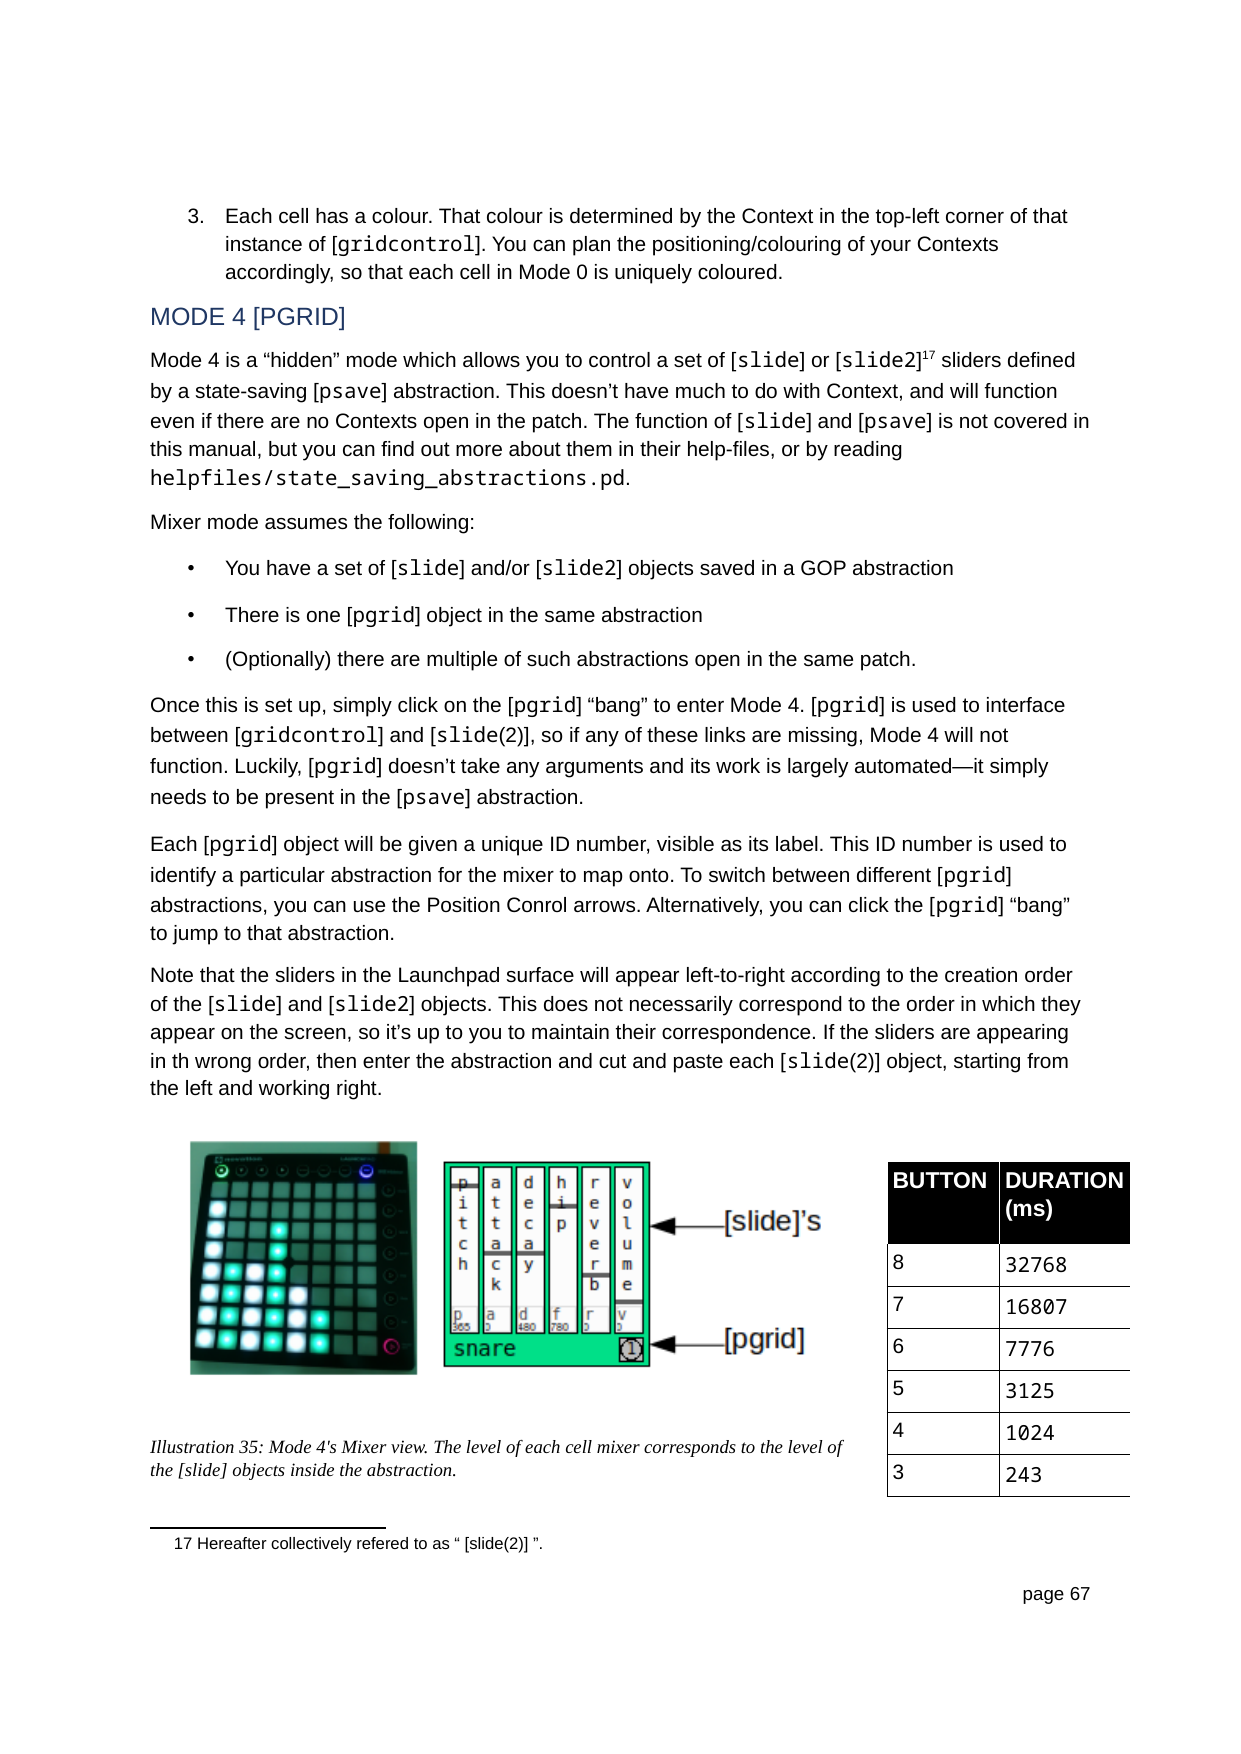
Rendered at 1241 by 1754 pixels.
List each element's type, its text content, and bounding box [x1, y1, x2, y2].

table_cell 1024 [1000, 1413, 1130, 1454]
text Hereafter collectively refered to as “ [slide(2)] ”. [150, 1534, 1090, 1553]
table_cell 3 [888, 1455, 999, 1496]
text Once this is set up, simply click on the [pgrid] “bang” to enter Mode 4. [pgrid] is used to interface between [gridcontrol] and [slide(2)], so if any of these links are missing, Mode 4 will not function. Luckily, [pgrid] doesn’t take any arguments and its work is largely automated—it simply needs to be present in the [psave] abstraction. [150, 690, 1090, 810]
subtitle MODE 4 [PGRID] [150, 302, 1090, 331]
text Each [pgrid] object will be given a unique ID number, visible as its label. This ID number is used to identify a particular abstraction for the mixer to map onto. To switch between different [pgrid] abstractions, you can use the Position Conrol arrows. Alternatively, you can click the [pgrid] “bang” to jump to that abstraction. [150, 829, 1090, 944]
text Mode 4 is a “hidden” mode which allows you to control a set of [slide] or [slide2] sliders defined by a state-saving [psave] abstraction. This doesn’t have much to do with Context, and will function even if there are no Contexts open in the patch. The function of [slide] and [psave] is not covered in this manual, but you can find out more about them in their help-files, or by reading helpfiles/state_saving_abstractions.pd. [150, 345, 1090, 491]
list There is one [pgrid] object in the same abstraction [187, 600, 1090, 628]
list (Optionally) there are multiple of such abstractions open in the same patch. [187, 647, 1090, 671]
table_cell 8 [888, 1245, 999, 1286]
table_cell 7 [888, 1287, 999, 1328]
table_cell 4 [888, 1413, 999, 1454]
table_cell 6 [888, 1329, 999, 1370]
table_header DURATION (ms) [1000, 1162, 1130, 1244]
table_cell 7776 [1000, 1329, 1130, 1370]
text Note that the sliders in the Launchpad surface will appear left-to-right according to the creation order of the [slide] and [slide2] objects. This does not necessarily correspond to the order in which they appear on the screen, so it’s up to you to maintain their correspondence. If the sliders are appearing in th wrong order, then enter the abstraction and cut and paste each [slide(2)] object, starting from the left and working right. [150, 963, 1090, 1100]
text Illustration 35: Mode 4's Mixer view. The level of each cell mixer corresponds to the level of the [slide] objects inside the abstraction. [150, 1436, 863, 1481]
list Each cell has a colour. That colour is determined by the Context in the top-left corner of that instance of [gridcontrol]. You can plan the positioning/colouring of your Contexts accordingly, so that each cell in Mode 0 is uniquely coloured. [187, 203, 1090, 284]
table_cell 243 [1000, 1455, 1130, 1496]
table_cell 3125 [1000, 1371, 1130, 1412]
table_cell 5 [888, 1371, 999, 1412]
list You have a set of [slide] and/or [slide2] objects saved in a GOP abstraction [187, 553, 1090, 581]
table_cell 16807 [1000, 1287, 1130, 1328]
picture [178, 1129, 835, 1386]
table_cell 32768 [1000, 1245, 1130, 1286]
text Mixer mode assumes the following: [150, 510, 1090, 534]
table_header BUTTON [888, 1162, 999, 1244]
